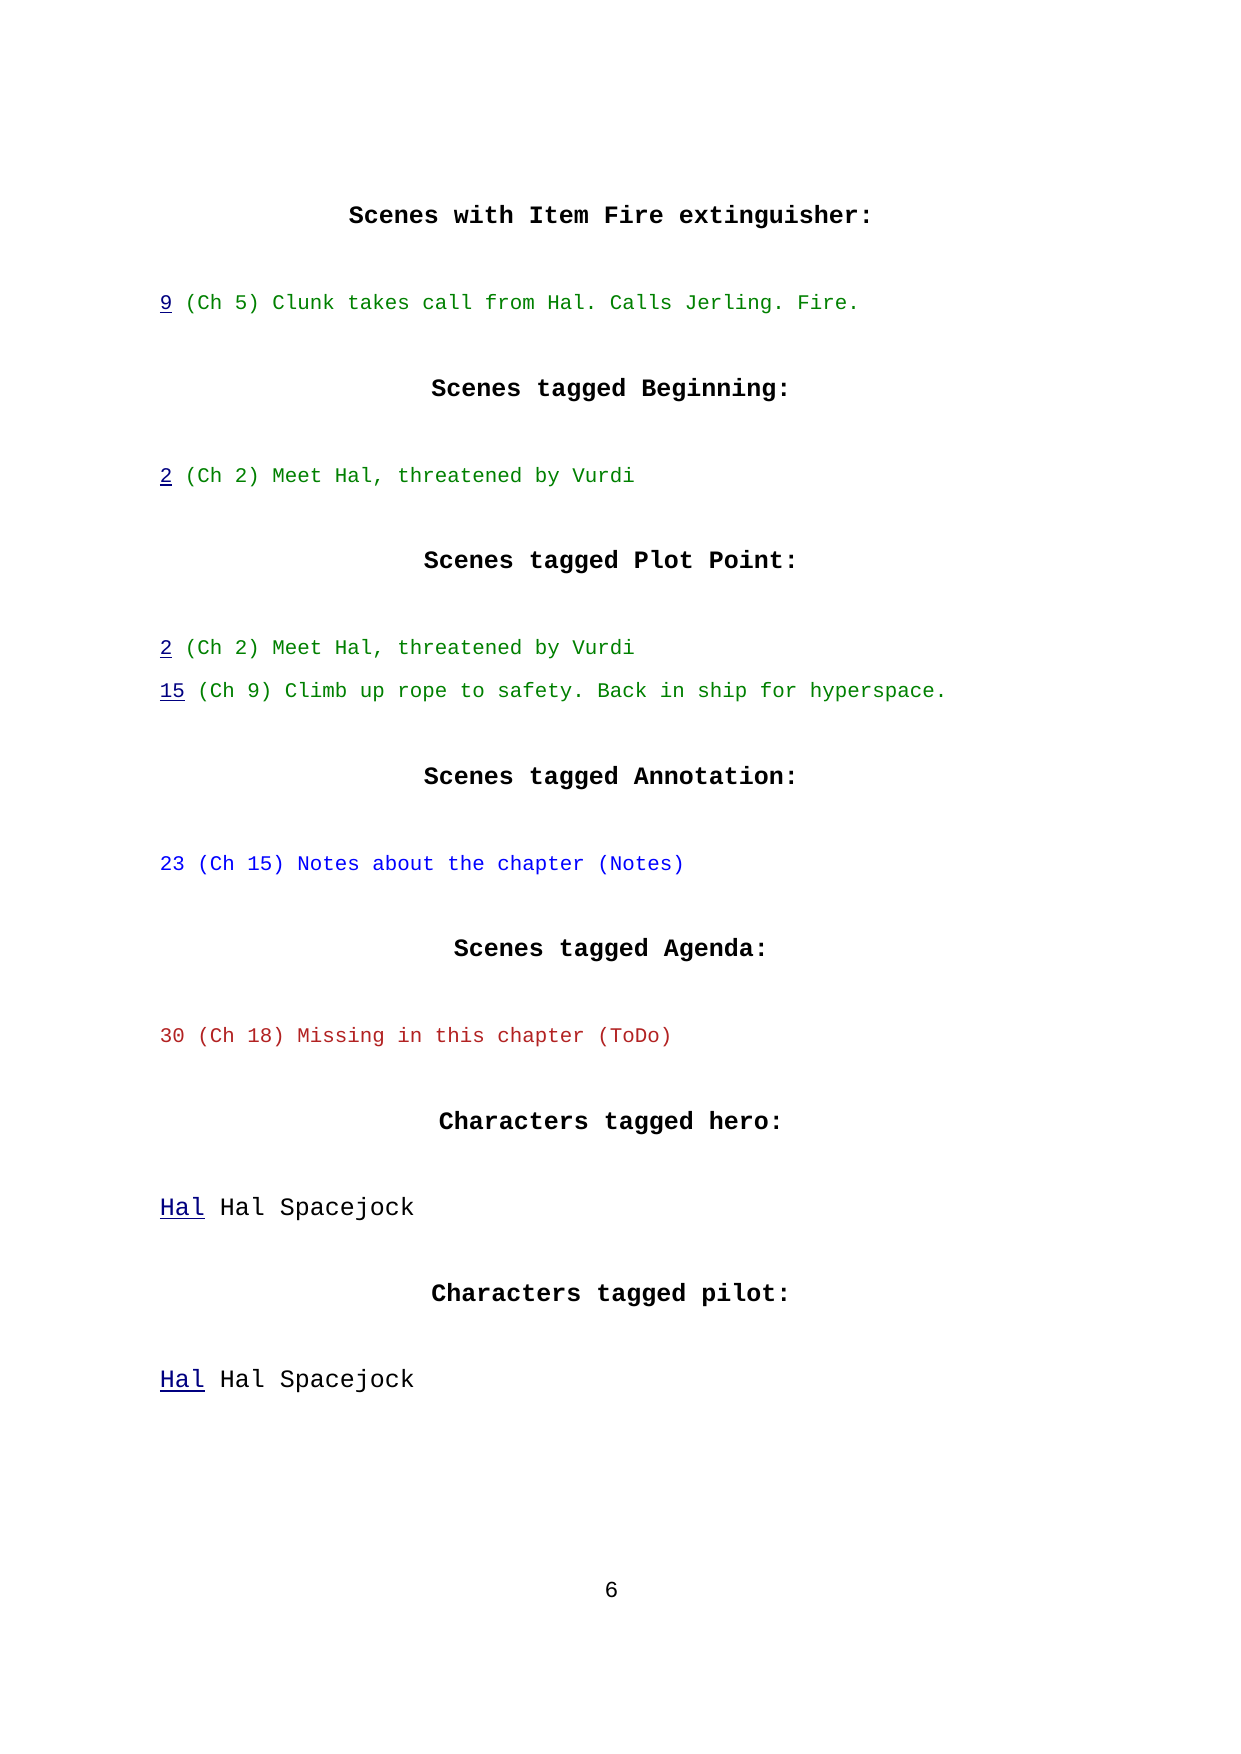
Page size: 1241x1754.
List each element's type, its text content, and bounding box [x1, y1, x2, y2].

subtitle Scenes tagged Agenda: [159, 922, 1063, 965]
text Hal Hal Spacejock [159, 1353, 1063, 1396]
text 9 (Ch 5) Clunk takes call from Hal. Calls Jerling. Fire. [159, 275, 1063, 318]
text 30 (Ch 18) Missing in this chapter (ToDo) [159, 1008, 1063, 1051]
subtitle Characters tagged pilot: [159, 1267, 1063, 1310]
subtitle Scenes tagged Plot Point: [159, 534, 1063, 577]
text Hal Hal Spacejock [159, 1181, 1063, 1224]
subtitle Scenes tagged Annotation: [159, 749, 1063, 793]
text 2 (Ch 2) Meet Hal, threatened by Vurdi [159, 448, 1063, 491]
text 2 (Ch 2) Meet Hal, threatened by Vurdi [159, 620, 1063, 663]
text 23 (Ch 15) Notes about the chapter (Notes) [159, 836, 1063, 879]
text 15 (Ch 9) Climb up rope to safety. Back in ship for hyperspace. [159, 663, 1063, 706]
subtitle Characters tagged hero: [159, 1094, 1063, 1138]
subtitle Scenes with Item Fire extinguisher: [159, 189, 1063, 232]
subtitle Scenes tagged Beginning: [159, 361, 1063, 404]
